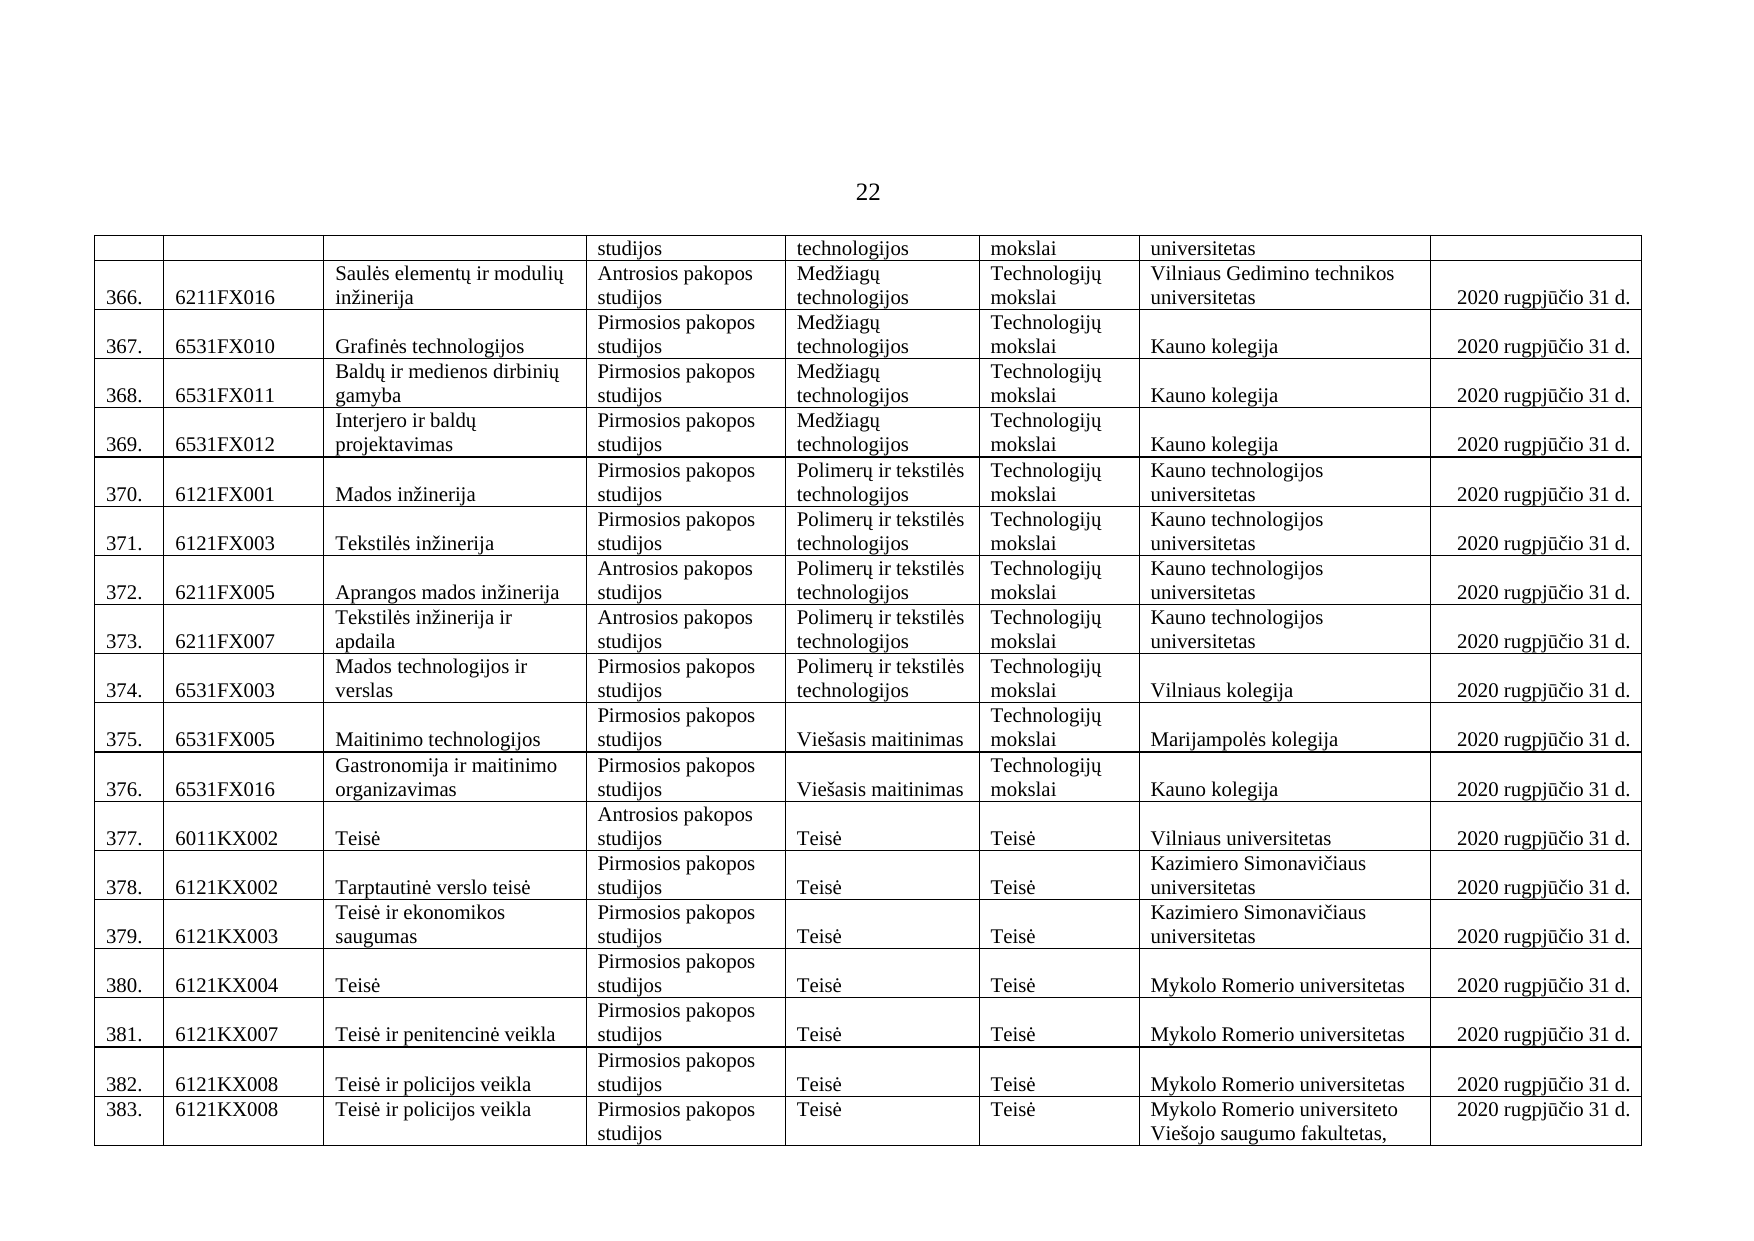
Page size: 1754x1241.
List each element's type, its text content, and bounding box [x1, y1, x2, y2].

table_cell Teisė [980, 998, 1139, 1046]
table_cell Antrosios pakopos studijos [587, 605, 785, 653]
table_cell Polimerų ir tekstilės technologijos [786, 654, 979, 702]
table_cell 2020 rugpjūčio 31 d. [1431, 556, 1641, 604]
table_cell Teisė [786, 1097, 979, 1145]
table_cell 2020 rugpjūčio 31 d. [1431, 703, 1641, 751]
table_cell Teisė [786, 900, 979, 948]
table_cell Technologijų mokslai [980, 507, 1139, 555]
table_cell Technologijų mokslai [980, 458, 1139, 506]
table_cell Pirmosios pakopos studijos [587, 1048, 785, 1096]
table_cell Maitinimo technologijos [324, 703, 586, 751]
table_cell 373. [95, 605, 163, 653]
table_cell Antrosios pakopos studijos [587, 556, 785, 604]
table_cell Pirmosios pakopos studijos [587, 458, 785, 506]
table_cell Medžiagų technologijos [786, 310, 979, 358]
table_cell 381. [95, 998, 163, 1046]
table_cell Viešasis maitinimas [786, 753, 979, 801]
table_cell Teisė ir ekonomikos saugumas [324, 900, 586, 948]
table_cell Pirmosios pakopos studijos [587, 1097, 785, 1145]
table_cell Pirmosios pakopos studijos [587, 310, 785, 358]
table_cell Baldų ir medienos dirbinių gamyba [324, 359, 586, 407]
table_cell Aprangos mados inžinerija [324, 556, 586, 604]
table_cell Polimerų ir tekstilės technologijos [786, 605, 979, 653]
table_cell Teisė [786, 949, 979, 997]
table_cell Technologijų mokslai [980, 261, 1139, 309]
table_cell mokslai [980, 236, 1139, 260]
table_cell 2020 rugpjūčio 31 d. [1431, 753, 1641, 801]
table_cell Polimerų ir tekstilės technologijos [786, 556, 979, 604]
table_cell Technologijų mokslai [980, 359, 1139, 407]
table_cell 372. [95, 556, 163, 604]
table_cell 2020 rugpjūčio 31 d. [1431, 998, 1641, 1046]
table_cell 2020 rugpjūčio 31 d. [1431, 949, 1641, 997]
table_cell Kauno kolegija [1140, 753, 1430, 801]
table_cell 6531FX005 [164, 703, 323, 751]
table_cell Medžiagų technologijos [786, 261, 979, 309]
table_cell technologijos [786, 236, 979, 260]
table_cell Pirmosios pakopos studijos [587, 703, 785, 751]
table_cell Vilniaus universitetas [1140, 802, 1430, 850]
table_cell Teisė [786, 802, 979, 850]
table_cell 6011KX002 [164, 802, 323, 850]
table_cell 6121FX001 [164, 458, 323, 506]
table_cell Technologijų mokslai [980, 654, 1139, 702]
table_cell Technologijų mokslai [980, 703, 1139, 751]
table_cell 2020 rugpjūčio 31 d. [1431, 310, 1641, 358]
table_cell 6531FX003 [164, 654, 323, 702]
table_cell 377. [95, 802, 163, 850]
table_cell 375. [95, 703, 163, 751]
table_cell 2020 rugpjūčio 31 d. [1431, 605, 1641, 653]
table_cell 379. [95, 900, 163, 948]
table_cell Kazimiero Simonavičiaus universitetas [1140, 900, 1430, 948]
table_cell Kauno technologijos universitetas [1140, 605, 1430, 653]
table_cell Teisė ir penitencinė veikla [324, 998, 586, 1046]
table_cell Pirmosios pakopos studijos [587, 359, 785, 407]
table_cell Technologijų mokslai [980, 605, 1139, 653]
table_cell Teisė [324, 949, 586, 997]
table_cell 2020 rugpjūčio 31 d. [1431, 1048, 1641, 1096]
table_cell 2020 rugpjūčio 31 d. [1431, 802, 1641, 850]
table_cell Pirmosios pakopos studijos [587, 507, 785, 555]
table_cell Polimerų ir tekstilės technologijos [786, 507, 979, 555]
table_cell 6211FX007 [164, 605, 323, 653]
table_cell Technologijų mokslai [980, 408, 1139, 456]
table_cell Vilniaus Gedimino technikos universitetas [1140, 261, 1430, 309]
table_cell 2020 rugpjūčio 31 d. [1431, 900, 1641, 948]
table_cell Tarptautinė verslo teisė [324, 851, 586, 899]
table_cell Mykolo Romerio universitetas [1140, 1048, 1430, 1096]
table_cell studijos [587, 236, 785, 260]
table_cell Mykolo Romerio universiteto Viešojo saugumo fakultetas, [1140, 1097, 1430, 1145]
table_cell Teisė ir policijos veikla [324, 1097, 586, 1145]
table_cell Mykolo Romerio universitetas [1140, 998, 1430, 1046]
table_cell Marijampolės kolegija [1140, 703, 1430, 751]
table_cell 383. [95, 1097, 163, 1145]
table_cell Kauno kolegija [1140, 310, 1430, 358]
table_cell Polimerų ir tekstilės technologijos [786, 458, 979, 506]
table_cell 2020 rugpjūčio 31 d. [1431, 408, 1641, 456]
table_cell [95, 236, 163, 260]
table_cell 378. [95, 851, 163, 899]
table_cell 374. [95, 654, 163, 702]
table_cell [164, 236, 323, 260]
table_cell 6211FX016 [164, 261, 323, 309]
table_cell 2020 rugpjūčio 31 d. [1431, 261, 1641, 309]
table_cell Teisė [980, 900, 1139, 948]
table_cell Gastronomija ir maitinimo organizavimas [324, 753, 586, 801]
table_cell 6121FX003 [164, 507, 323, 555]
table_cell universitetas [1140, 236, 1430, 260]
table_cell 6121KX007 [164, 998, 323, 1046]
table_cell 6121KX002 [164, 851, 323, 899]
table_cell Pirmosios pakopos studijos [587, 753, 785, 801]
table_cell Mykolo Romerio universitetas [1140, 949, 1430, 997]
table_cell Viešasis maitinimas [786, 703, 979, 751]
table_cell 6121KX008 [164, 1097, 323, 1145]
table_cell Teisė ir policijos veikla [324, 1048, 586, 1096]
table_cell 6531FX016 [164, 753, 323, 801]
table_cell Kauno kolegija [1140, 408, 1430, 456]
table_cell Pirmosios pakopos studijos [587, 654, 785, 702]
table_cell Interjero ir baldų projektavimas [324, 408, 586, 456]
table_cell 2020 rugpjūčio 31 d. [1431, 458, 1641, 506]
table_cell 2020 rugpjūčio 31 d. [1431, 359, 1641, 407]
table_cell Mados inžinerija [324, 458, 586, 506]
table_cell 382. [95, 1048, 163, 1096]
table_cell Tekstilės inžinerija [324, 507, 586, 555]
table_cell Teisė [786, 851, 979, 899]
table_cell Teisė [980, 802, 1139, 850]
table_cell [1431, 236, 1641, 260]
table_cell [324, 236, 586, 260]
table_cell 366. [95, 261, 163, 309]
table_cell Kauno technologijos universitetas [1140, 507, 1430, 555]
table_cell Vilniaus kolegija [1140, 654, 1430, 702]
table_cell Technologijų mokslai [980, 753, 1139, 801]
table_cell Antrosios pakopos studijos [587, 802, 785, 850]
table_cell Pirmosios pakopos studijos [587, 949, 785, 997]
table_cell Grafinės technologijos [324, 310, 586, 358]
table_cell 380. [95, 949, 163, 997]
table_cell Teisė [786, 998, 979, 1046]
table_cell 2020 rugpjūčio 31 d. [1431, 507, 1641, 555]
table_cell 2020 rugpjūčio 31 d. [1431, 851, 1641, 899]
table_cell Teisė [980, 949, 1139, 997]
table_cell Teisė [324, 802, 586, 850]
table_cell 6531FX010 [164, 310, 323, 358]
table_cell 371. [95, 507, 163, 555]
table_cell Pirmosios pakopos studijos [587, 851, 785, 899]
table_cell 2020 rugpjūčio 31 d. [1431, 1097, 1641, 1145]
table_cell Medžiagų technologijos [786, 408, 979, 456]
table_cell Mados technologijos ir verslas [324, 654, 586, 702]
table_cell Teisė [980, 1048, 1139, 1096]
table_cell Pirmosios pakopos studijos [587, 900, 785, 948]
table_cell 6121KX004 [164, 949, 323, 997]
table_cell Teisė [786, 1048, 979, 1096]
table_cell 2020 rugpjūčio 31 d. [1431, 654, 1641, 702]
table_cell 6121KX003 [164, 900, 323, 948]
table_cell Pirmosios pakopos studijos [587, 998, 785, 1046]
table_cell 370. [95, 458, 163, 506]
table_cell Medžiagų technologijos [786, 359, 979, 407]
table_cell Kazimiero Simonavičiaus universitetas [1140, 851, 1430, 899]
table_cell Kauno kolegija [1140, 359, 1430, 407]
table_cell Technologijų mokslai [980, 556, 1139, 604]
table_cell Technologijų mokslai [980, 310, 1139, 358]
table_cell Saulės elementų ir modulių inžinerija [324, 261, 586, 309]
table_cell Antrosios pakopos studijos [587, 261, 785, 309]
table_cell 6531FX012 [164, 408, 323, 456]
table_cell Pirmosios pakopos studijos [587, 408, 785, 456]
table_cell 6211FX005 [164, 556, 323, 604]
table_cell Kauno technologijos universitetas [1140, 556, 1430, 604]
table_cell Tekstilės inžinerija ir apdaila [324, 605, 586, 653]
table_cell 376. [95, 753, 163, 801]
table_cell 367. [95, 310, 163, 358]
table_cell 6531FX011 [164, 359, 323, 407]
table_cell Kauno technologijos universitetas [1140, 458, 1430, 506]
table_cell Teisė [980, 851, 1139, 899]
table_cell Teisė [980, 1097, 1139, 1145]
table_cell 368. [95, 359, 163, 407]
table_cell 6121KX008 [164, 1048, 323, 1096]
table_cell 369. [95, 408, 163, 456]
